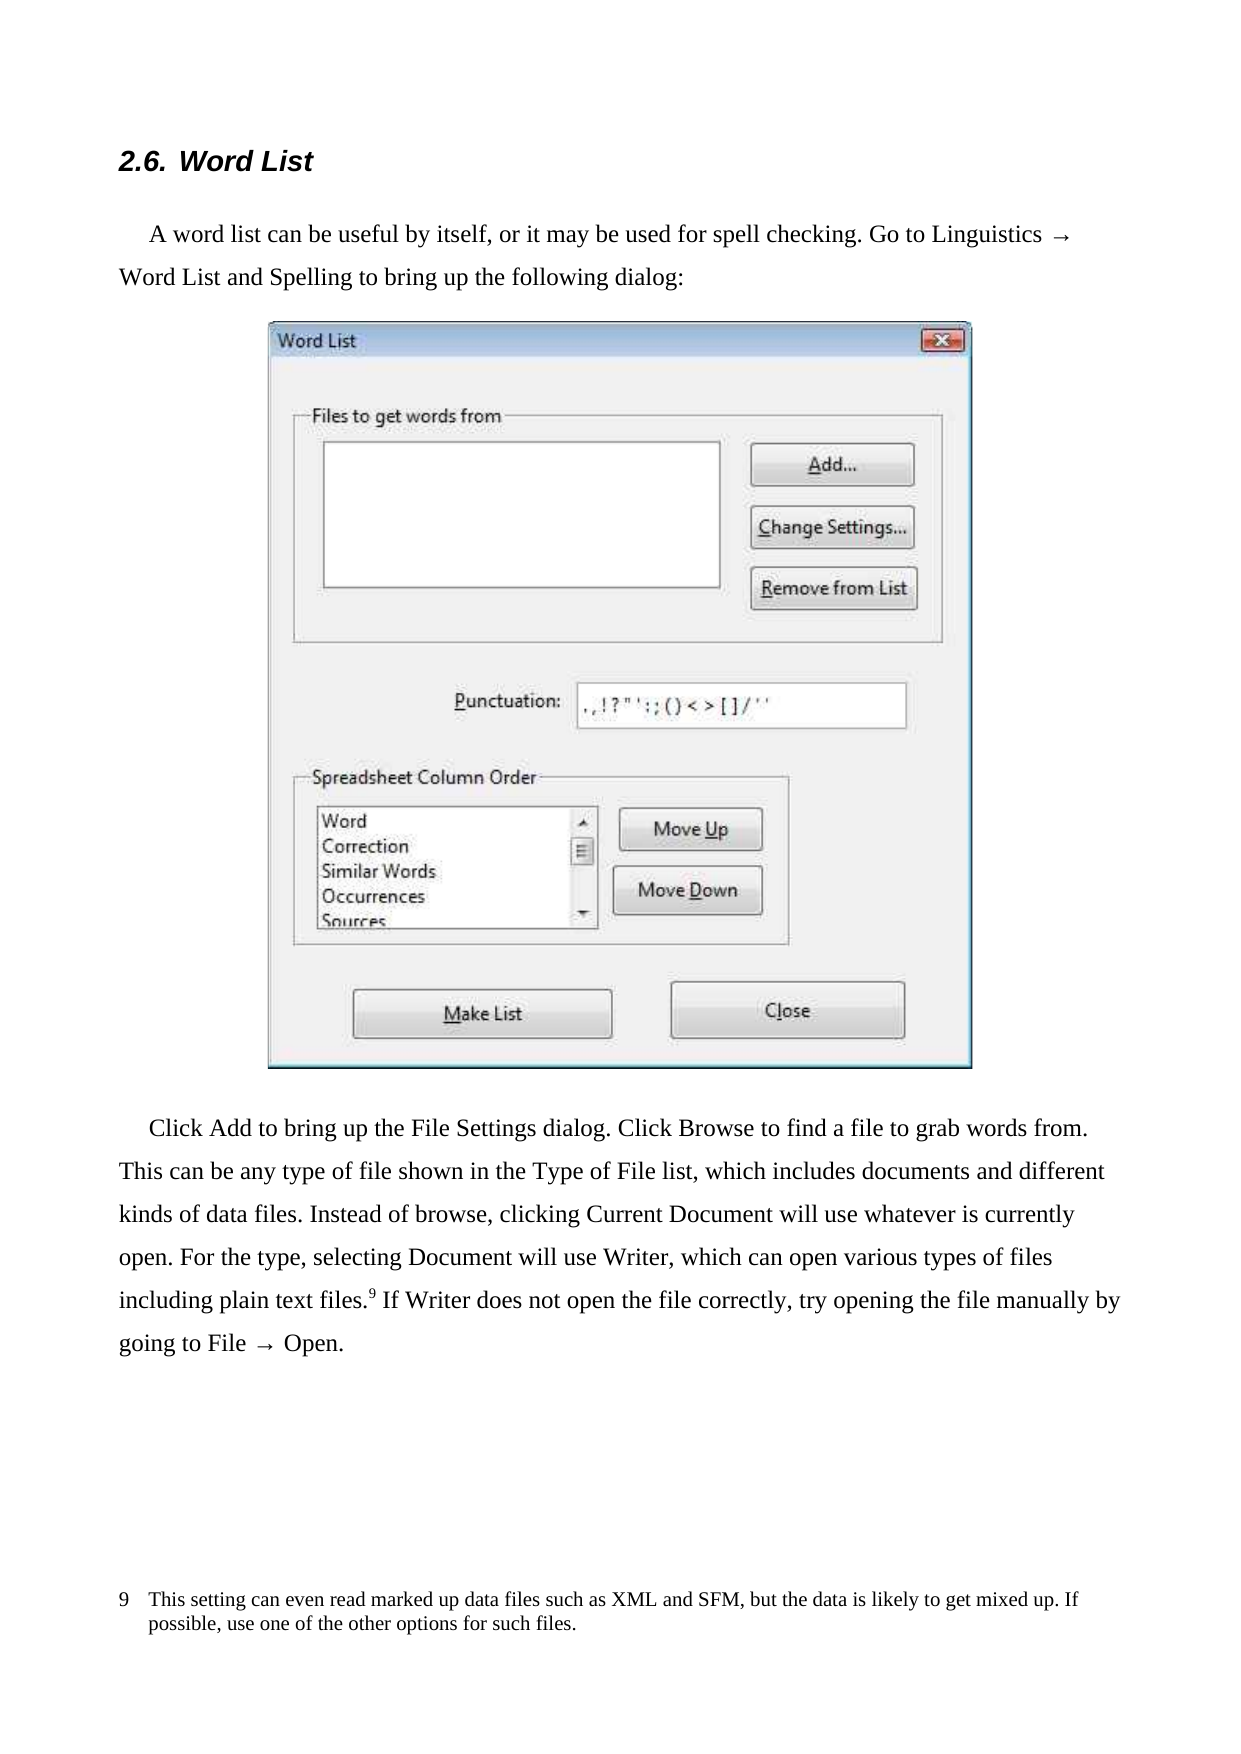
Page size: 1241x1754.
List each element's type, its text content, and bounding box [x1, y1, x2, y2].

subtitle Word List [118, 143, 1122, 177]
picture [267, 321, 973, 1069]
text Click Add to bring up the File Settings dialog. Click Browse to find a file to grab words from. This can be any type of file shown in the Type of File list, which includes documents and different kinds of data files. Instead of browse, clicking Current Document will use whatever is currently open. For the type, selecting Document will use Writer, which can open various types of files including plain text files. If Writer does not open the file correctly, try opening the file manually by going to File → Open. [118, 1113, 1122, 1357]
text This setting can even read marked up data files such as XML and SFM, but the data is likely to get mixed up. If possible, use one of the other options for such files. [118, 1587, 1122, 1635]
text A word list can be useful by itself, or it may be used for spell checking. Go to Linguistics → Word List and Spelling to bring up the following dialog: [118, 219, 1122, 291]
